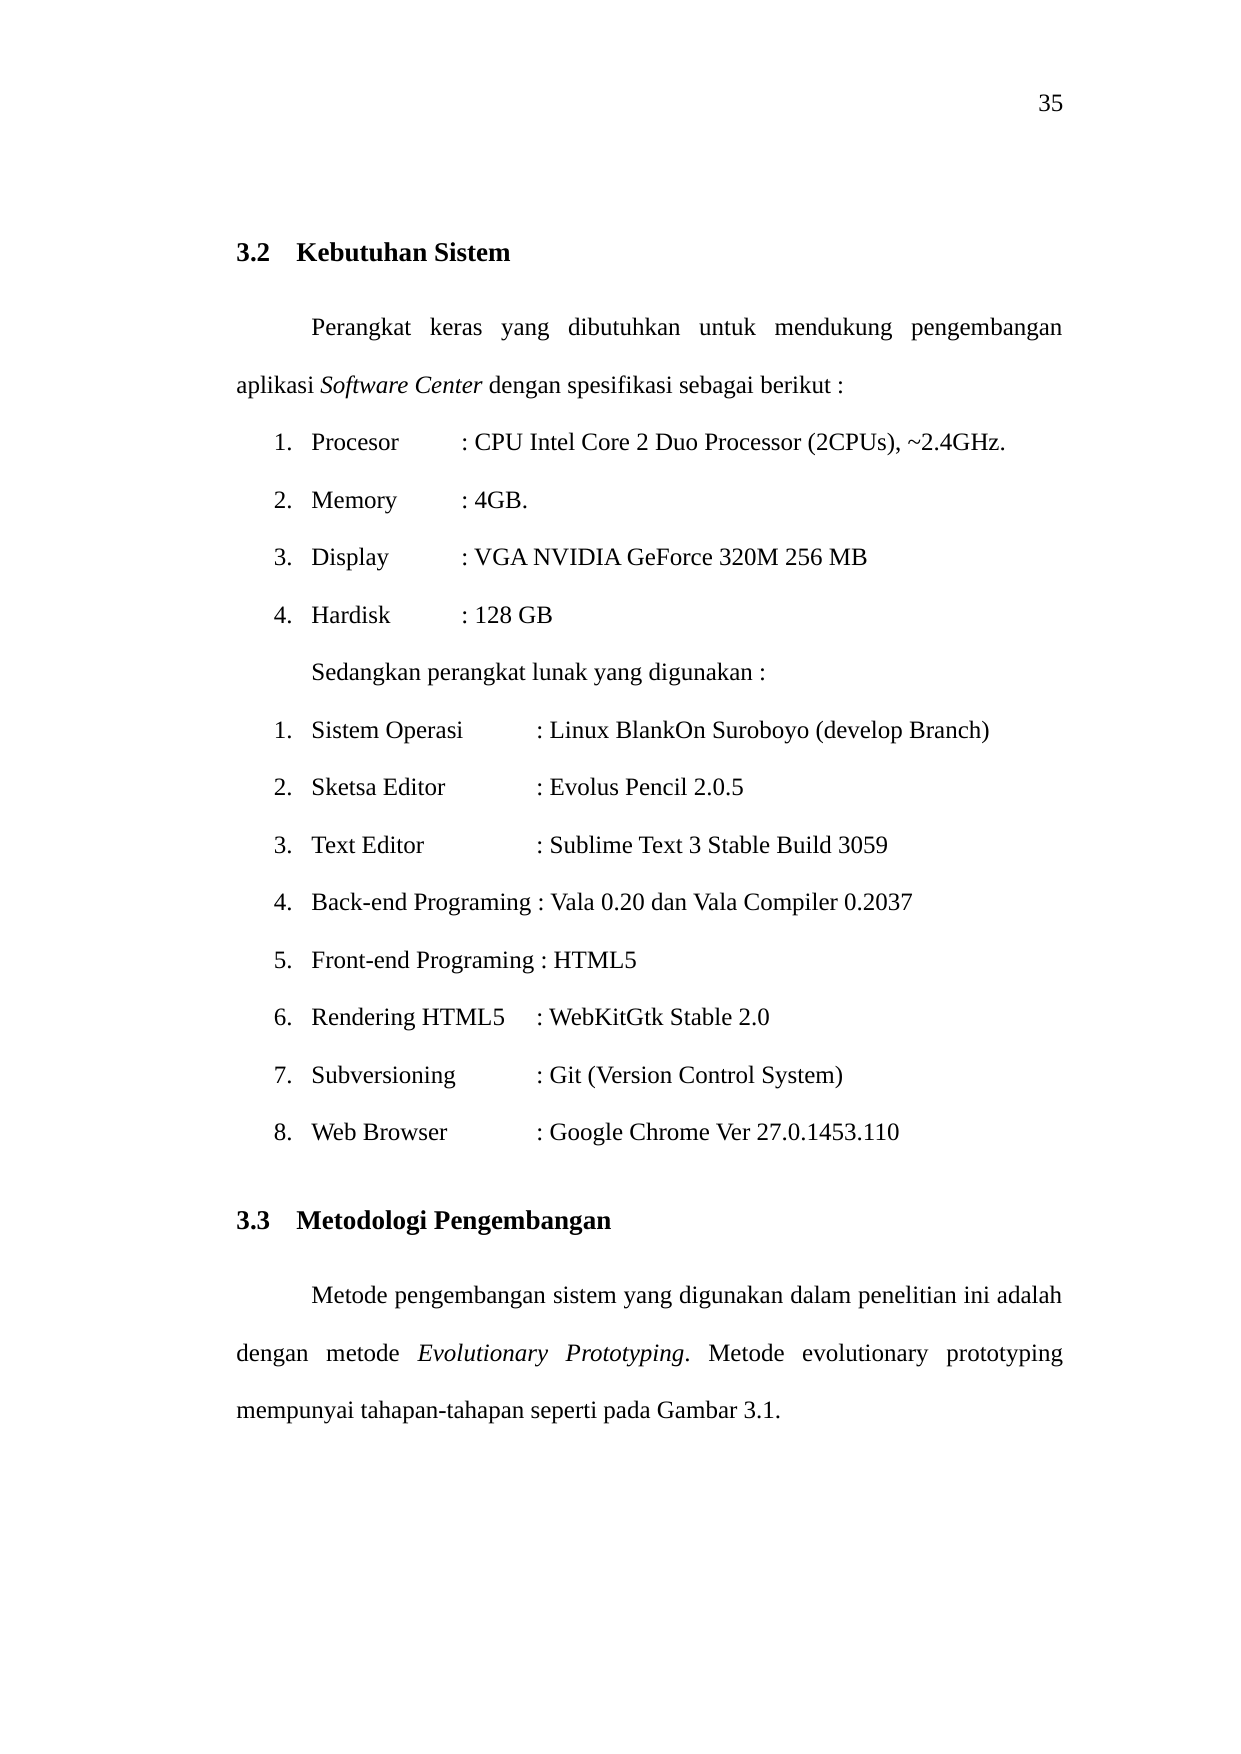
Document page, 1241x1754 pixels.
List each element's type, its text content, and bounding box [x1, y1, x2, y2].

list Web Browser : Google Chrome Ver 27.0.1453.110 [274, 1117, 1063, 1146]
subtitle Metodologi Pengembangan [236, 1204, 1063, 1235]
text Perangkat keras yang dibutuhkan untuk mendukung pengembangan aplikasi Software Center dengan spesifikasi sebagai berikut : [236, 312, 1063, 398]
text Metode pengembangan sistem yang digunakan dalam penelitian ini adalah dengan metode Evolutionary Prototyping. Metode evolutionary prototyping mempunyai tahapan-tahapan seperti pada Gambar 3.1. [236, 1280, 1063, 1424]
list Procesor : CPU Intel Core 2 Duo Processor (2CPUs), ~2.4GHz. [274, 427, 1063, 456]
list Hardisk : 128 GB [274, 600, 1063, 628]
list Text Editor : Sublime Text 3 Stable Build 3059 [274, 830, 1063, 858]
list Sistem Operasi : Linux BlankOn Suroboyo (develop Branch) [274, 715, 1063, 743]
subtitle Kebutuhan Sistem [236, 236, 1063, 267]
list Rendering HTML5 : WebKitGtk Stable 2.0 [274, 1002, 1063, 1031]
list Back-end Programing : Vala 0.20 dan Vala Compiler 0.2037 [274, 887, 1063, 916]
list Sketsa Editor : Evolus Pencil 2.0.5 [274, 772, 1063, 801]
text Sedangkan perangkat lunak yang digunakan : [236, 657, 1063, 686]
list Subversioning : Git (Version Control System) [274, 1060, 1063, 1088]
list Memory : 4GB. [274, 485, 1063, 513]
list Front-end Programing : HTML5 [274, 945, 1063, 973]
list Display : VGA NVIDIA GeForce 320M 256 MB [274, 542, 1063, 571]
